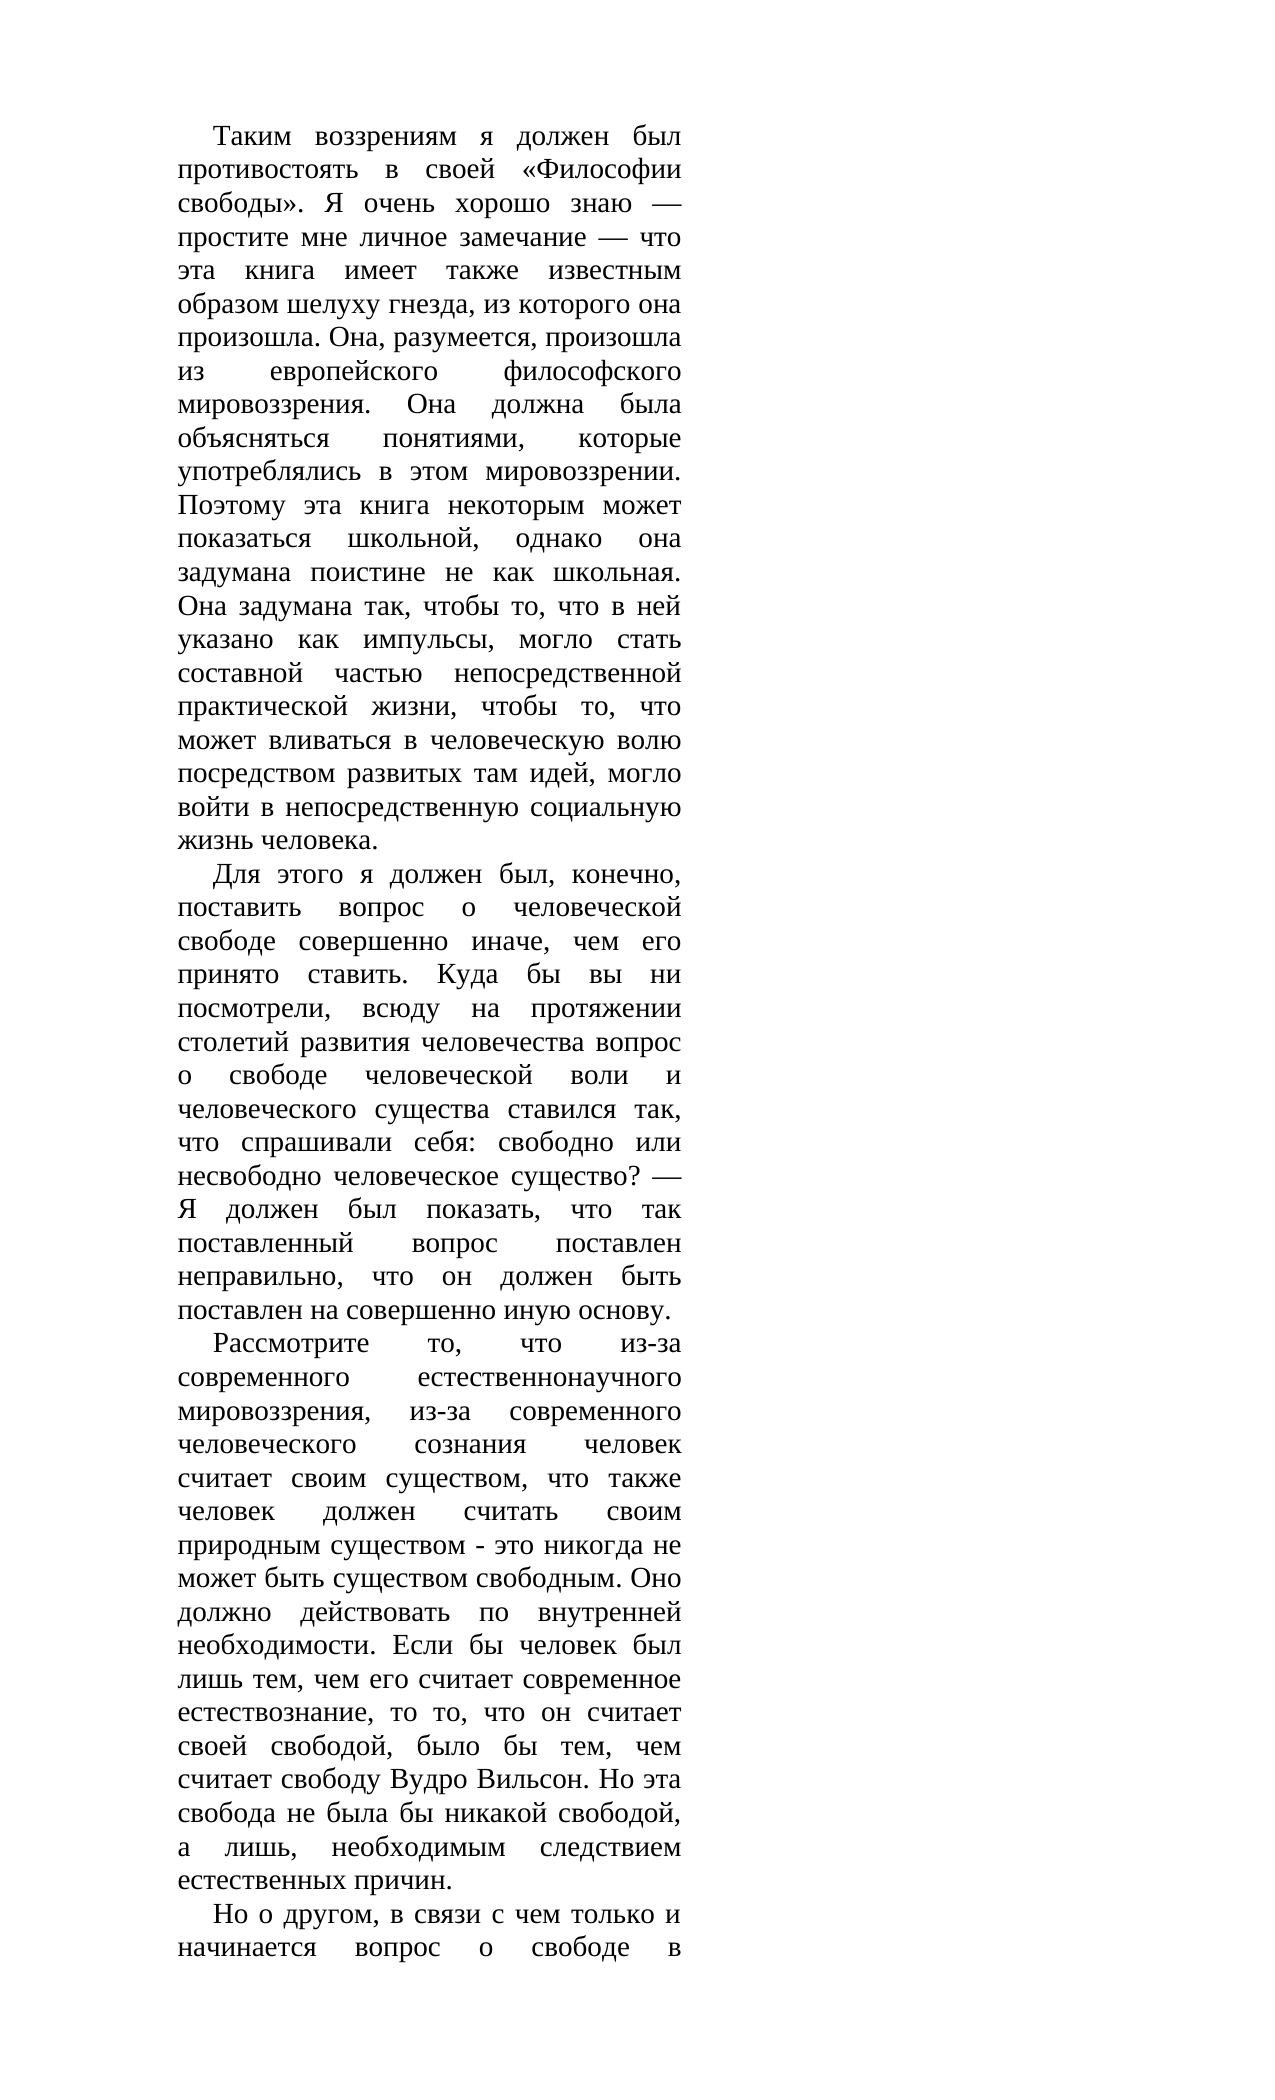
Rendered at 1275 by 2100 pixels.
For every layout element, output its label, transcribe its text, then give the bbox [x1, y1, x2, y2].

table_header [682, 118, 1186, 1963]
table_header Таким воззрениям я должен был противостоять в своей «Философии свободы». Я очень хорошо знаю — простите мне личное замечание — что эта книга имеет также известным образом шелуху гнезда, из которого она произошла. Она, разумеется, произошла из европейского философского мировоззрения. Она должна была объясняться понятиями, которые употреблялись в этом мировоззрении. Поэтому эта книга некоторым может показаться школьной, однако она задумана поистине не как школьная. Она задумана так, чтобы то, что в ней указано как импульсы, могло стать составной частью непосредственной практической жизни, чтобы то, что может вливаться в человеческую волю посредством развитых там идей, могло войти в непосредственную социальную жизнь человека. Для этого я должен был, конечно, поставить вопрос о человеческой свободе совершенно иначе, чем его принято ставить. Куда бы вы ни посмотрели, всюду на протяжении столетий развития человечества вопрос о свободе человеческой воли и человеческого существа ставился так, что спрашивали себя: свободно или несвободно человеческое существо? — Я должен был показать, что так поставленный вопрос поставлен неправильно, что он должен быть поставлен на совершенно иную основу. Рассмотрите то, что из-за современного естественнонаучного мировоззрения, из-за современного человеческого сознания человек считает своим существом, что также человек должен считать своим природным существом - это никогда не может быть существом свободным. Оно должно действовать по внутренней необходимости. Если бы человек был лишь тем, чем его считает современное естествознание, то то, что он считает своей свободой, было бы тем, чем считает свободу Вудро Вильсон. Но эта свобода не была бы никакой свободой, а лишь, необходимым следствием естественных причин. Но о другом, в связи с чем только и начинается вопрос о свободе в [177, 118, 682, 1963]
